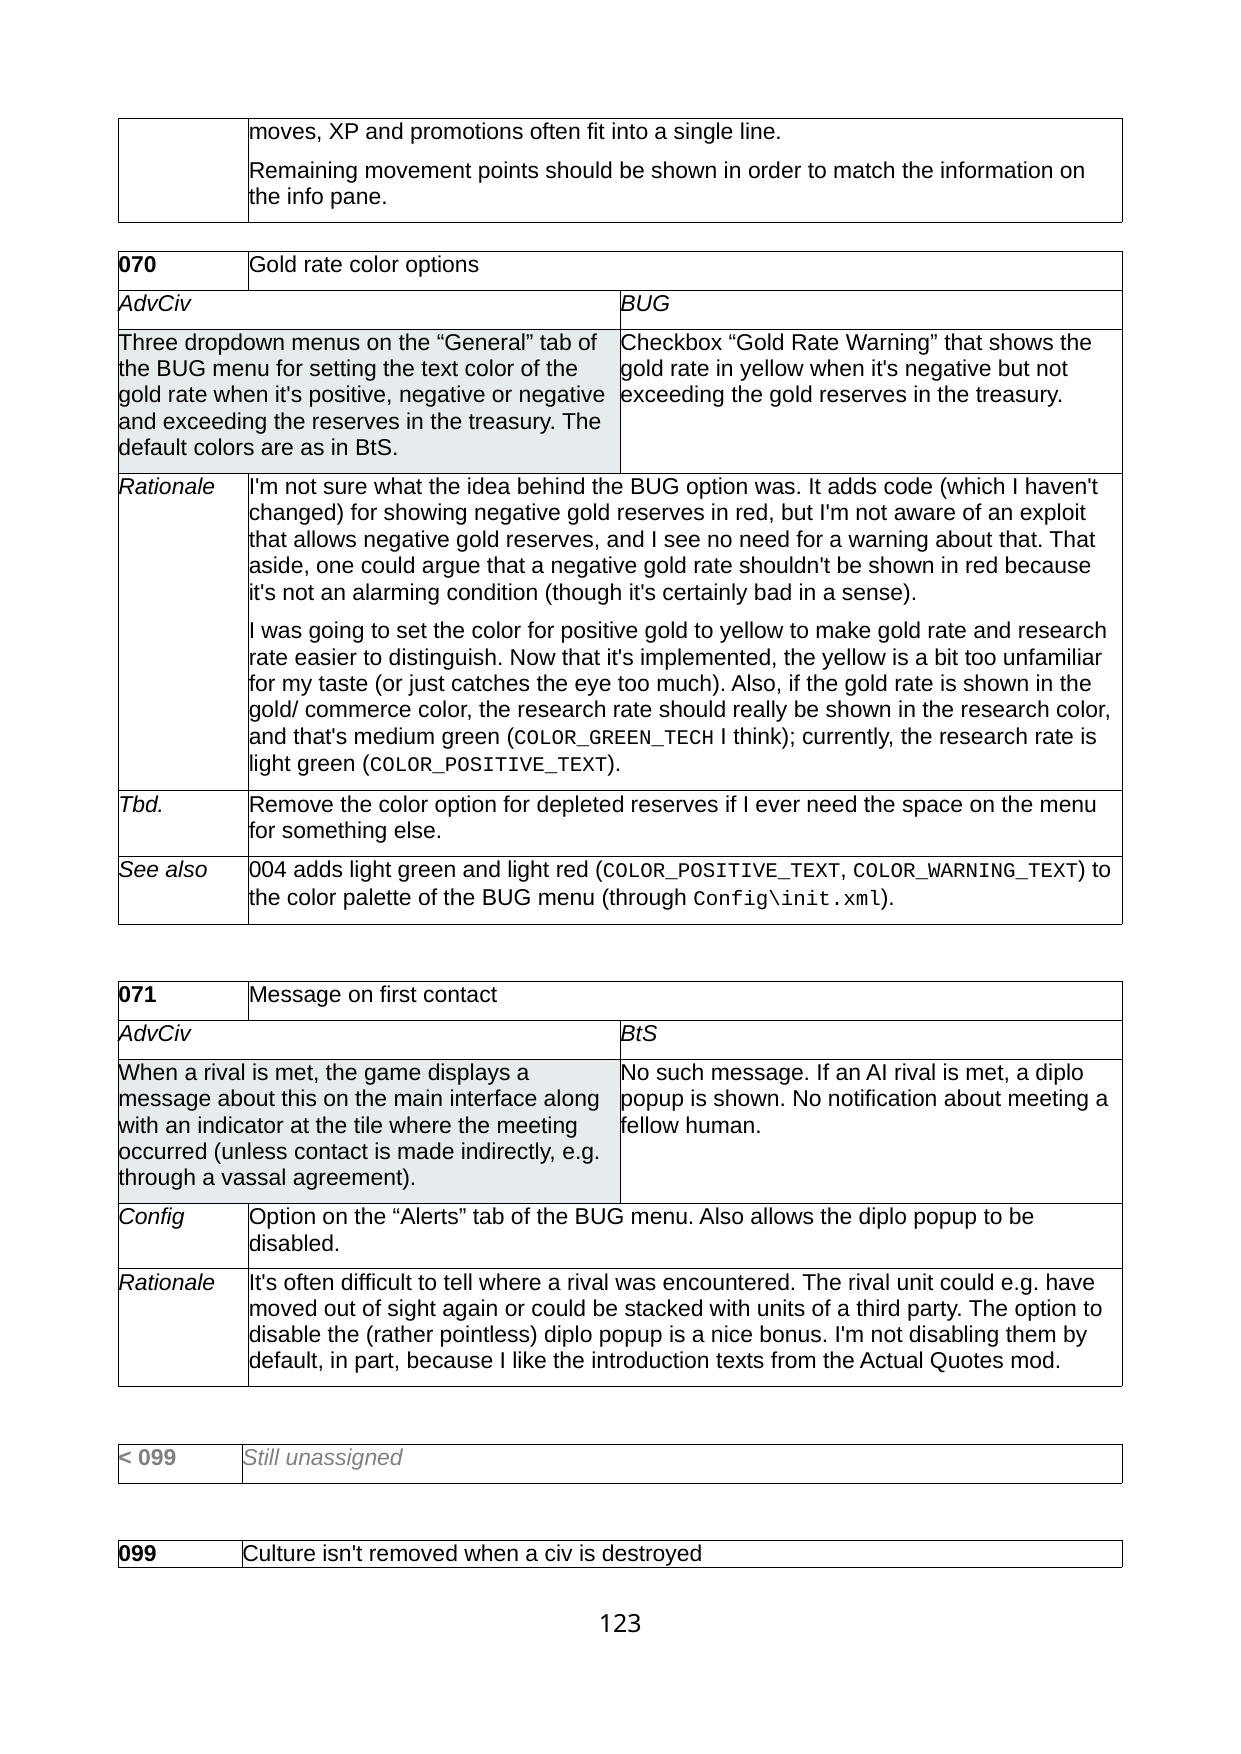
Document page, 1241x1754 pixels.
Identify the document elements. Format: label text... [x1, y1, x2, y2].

table_header 070 [119, 252, 248, 290]
table_cell Three dropdown menus on the “General” tab of the BUG menu for setting the text color of the gold rate when it's positive, negative or negative and exceeding the reserves in the treasury. The default colors are as in BtS. [119, 330, 620, 473]
table_header < 099 [119, 1445, 242, 1483]
table_cell 004 adds light green and light red (COLOR_POSITIVE_TEXT, COLOR_WARNING_TEXT) to the color palette of the BUG menu (through Config\init.xml). [249, 857, 1122, 923]
table_cell Config [119, 1204, 248, 1268]
table_cell BUG [621, 291, 1122, 329]
table_cell Tbd. [119, 791, 248, 856]
table_header Message on first contact [249, 982, 1122, 1020]
table_cell BtS [621, 1021, 1122, 1059]
table_header Still unassigned [243, 1445, 1122, 1483]
table_cell Rationale [119, 1269, 248, 1386]
table_header Gold rate color options [249, 252, 1122, 290]
table_cell [119, 119, 248, 222]
table_header 099 [119, 1541, 242, 1567]
table_cell AdvCiv [119, 291, 620, 329]
table_cell Checkbox “Gold Rate Warning” that shows the gold rate in yellow when it's negative but not exceeding the gold reserves in the treasury. [621, 330, 1122, 473]
table_cell When a rival is met, the game displays a message about this on the main interface along with an indicator at the tile where the meeting occurred (unless contact is made indirectly, e.g. through a vassal agreement). [119, 1060, 620, 1203]
table_cell No such message. If an AI rival is met, a diplo popup is shown. No notification about meeting a fellow human. [621, 1060, 1122, 1203]
table_header 071 [119, 982, 248, 1020]
table_cell Rationale [119, 474, 248, 790]
table_cell It's often difficult to tell where a rival was encountered. The rival unit could e.g. have moved out of sight again or could be stacked with units of a third party. The option to disable the (rather pointless) diplo popup is a nice bonus. I'm not disabling them by default, in part, because I like the introduction texts from the Actual Quotes mod. [249, 1269, 1122, 1386]
table_cell AdvCiv [119, 1021, 620, 1059]
table_cell Option on the “Alerts” tab of the BUG menu. Also allows the diplo popup to be disabled. [249, 1204, 1122, 1268]
table_cell Remove the color option for depleted reserves if I ever need the space on the menu for something else. [249, 791, 1122, 856]
table_cell I'm not sure what the idea behind the BUG option was. It adds code (which I haven't changed) for showing negative gold reserves in red, but I'm not aware of an exploit that allows negative gold reserves, and I see no need for a warning about that. That aside, one could argue that a negative gold rate shouldn't be shown in red because it's not an alarming condition (though it's certainly bad in a sense). I was going to set the color for positive gold to yellow to make gold rate and research rate easier to distinguish. Now that it's implemented, the yellow is a bit too unfamiliar for my taste (or just catches the eye too much). Also, if the gold rate is shown in the gold/ commerce color, the research rate should really be shown in the research color, and that's medium green (COLOR_GREEN_TECH I think); currently, the research rate is light green (COLOR_POSITIVE_TEXT). [249, 474, 1122, 790]
table_header Culture isn't removed when a civ is destroyed [243, 1541, 1122, 1567]
table_cell See also [119, 857, 248, 923]
table_cell moves, XP and promotions often fit into a single line. Remaining movement points should be shown in order to match the information on the info pane. [249, 119, 1122, 222]
